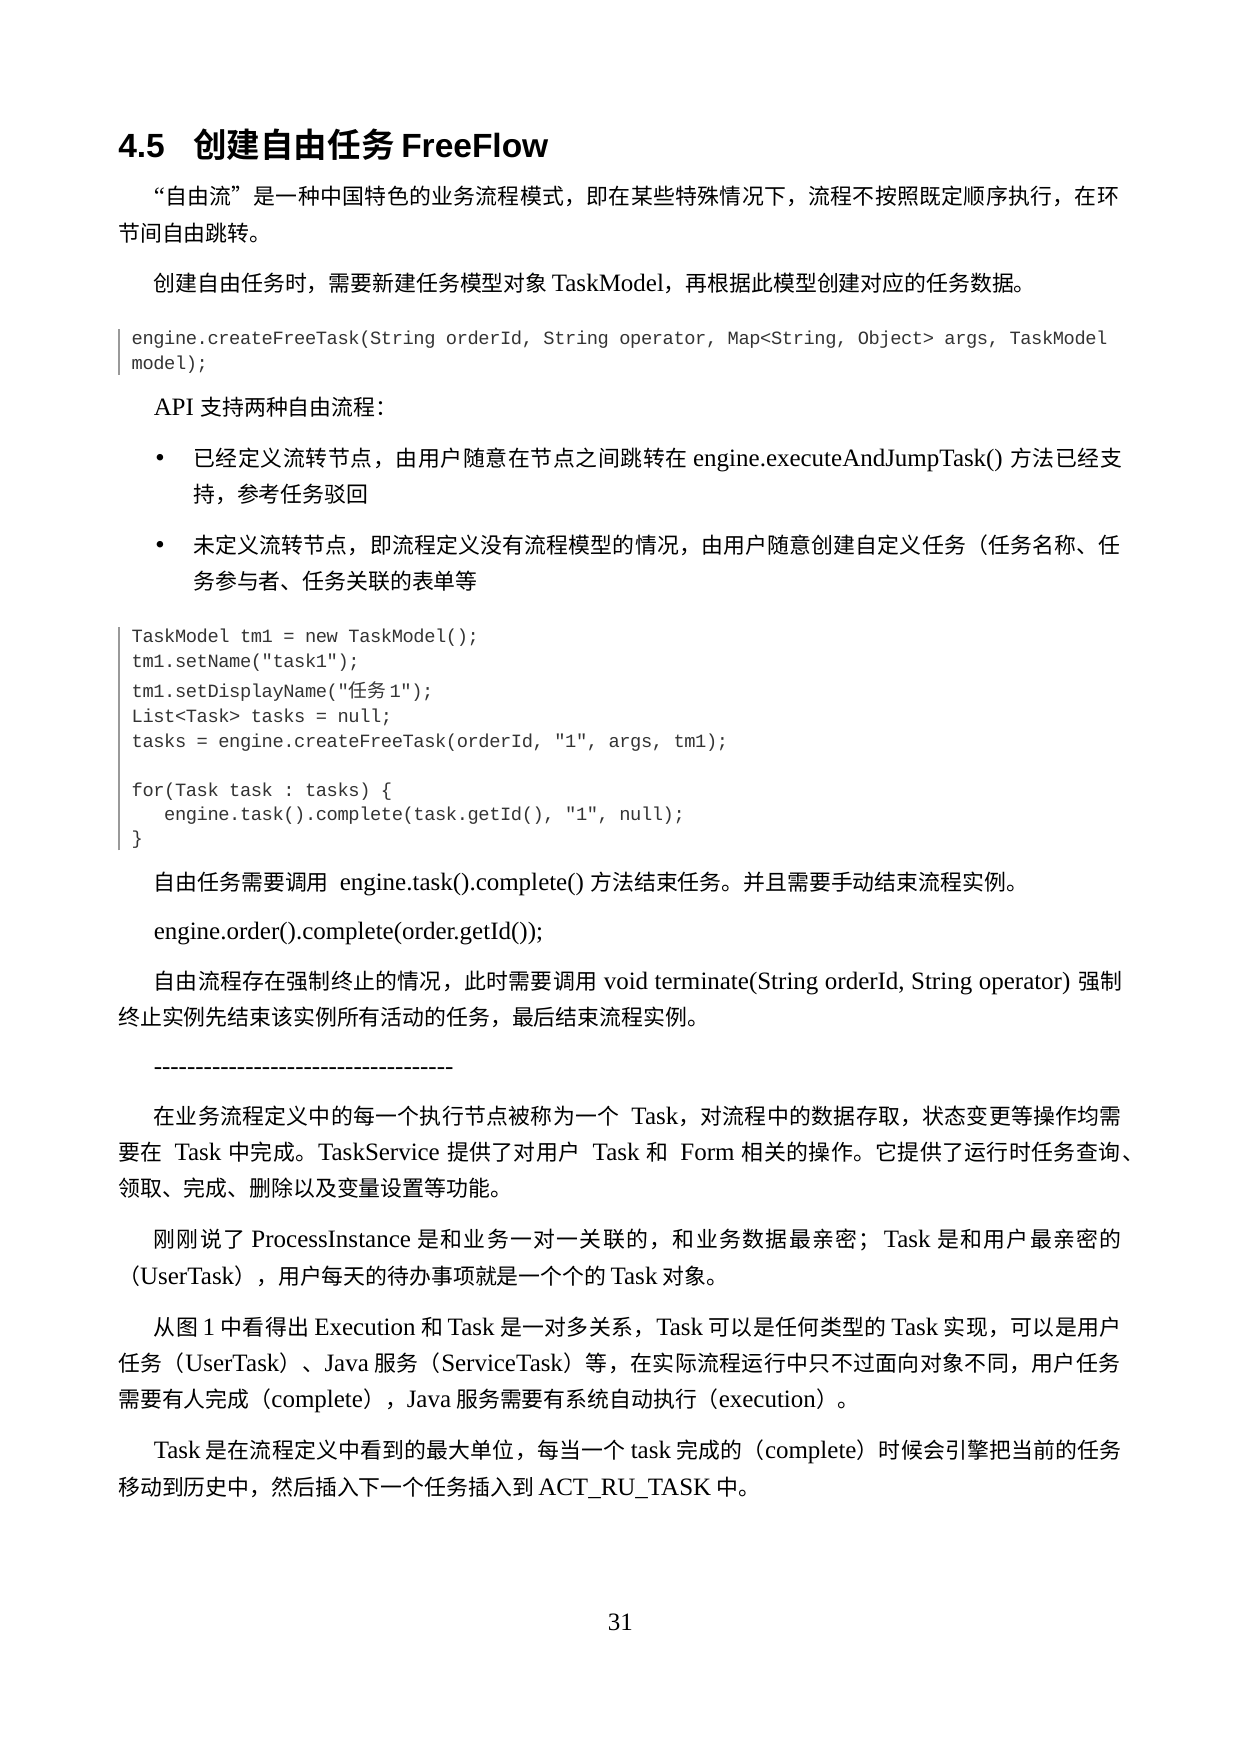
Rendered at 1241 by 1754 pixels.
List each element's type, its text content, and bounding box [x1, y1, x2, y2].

text tm1.setDisplayName("任务1"); [120, 676, 1122, 703]
text Task是在流程定义中看到的最大单位，每当一个task完成的（complete）时候会引擎把当前的任务移动到历史中，然后插入下一个任务插入到ACT_RU_TASK中。 [118, 1433, 1122, 1501]
text 创建自由任务时，需要新建任务模型对象TaskModel，再根据此模型创建对应的任务数据。 [118, 266, 1122, 298]
text 从图1中看得出Execution和Task是一对多关系，Task可以是任何类型的Task实现，可以是用户任务（UserTask）、Java服务（ServiceTask）等，在实际流程运行中只不过面向对象不同，用户任务需要有人完成（complete），Java服务需要有系统自动执行（execution）。 [118, 1309, 1122, 1414]
text TaskModel tm1 = new TaskModel(); [120, 627, 1122, 648]
list 已经定义流转节点，由用户随意在节点之间跳转在engine.executeAndJumpTask() 方法已经支持，参考任务驳回 [156, 441, 1122, 509]
text List<Task> tasks = null; [120, 707, 1122, 728]
text 自由流程存在强制终止的情况，此时需要调用void terminate(String orderId, String operator) 强制终止实例先结束该实例所有活动的任务，最后结束流程实例。 [118, 964, 1122, 1032]
text engine.task().complete(task.getId(), "1", null); [120, 805, 1122, 826]
text ------------------------------------ [118, 1051, 1122, 1080]
text 刚刚说了ProcessInstance是和业务一对一关联的，和业务数据最亲密；Task是和用户最亲密的（UserTask），用户每天的待办事项就是一个个的Task对象。 [118, 1222, 1122, 1290]
list 未定义流转节点，即流程定义没有流程模型的情况，由用户随意创建自定义任务（任务名称、任务参与者、任务关联的表单等 [156, 528, 1122, 596]
text 自由任务需要调用 engine.task().complete() 方法结束任务。并且需要手动结束流程实例。 [118, 865, 1122, 897]
text tm1.setName("task1"); [120, 651, 1122, 673]
text API 支持两种自由流程： [118, 390, 1122, 421]
text “自由流”是一种中国特色的业务流程模式，即在某些特殊情况下，流程不按照既定顺序执行，在环节间自由跳转。 [118, 179, 1122, 247]
text engine.createFreeTask(String orderId, String operator, Map<String, Object> args, TaskModel model); [120, 329, 1122, 375]
text engine.order().complete(order.getId()); [118, 916, 1122, 945]
subtitle 创建自由任务FreeFlow [118, 118, 1122, 167]
text } [120, 829, 1122, 850]
text 在业务流程定义中的每一个执行节点被称为一个 Task，对流程中的数据存取，状态变更等操作均需要在 Task 中完成。TaskService 提供了对用户 Task 和 Form 相关的操作。它提供了运行时任务查询、领取、完成、删除以及变量设置等功能。 [118, 1099, 1122, 1203]
text tasks = engine.createFreeTask(orderId, "1", args, tm1); [120, 732, 1122, 753]
text for(Task task : tasks) { [120, 780, 1122, 802]
